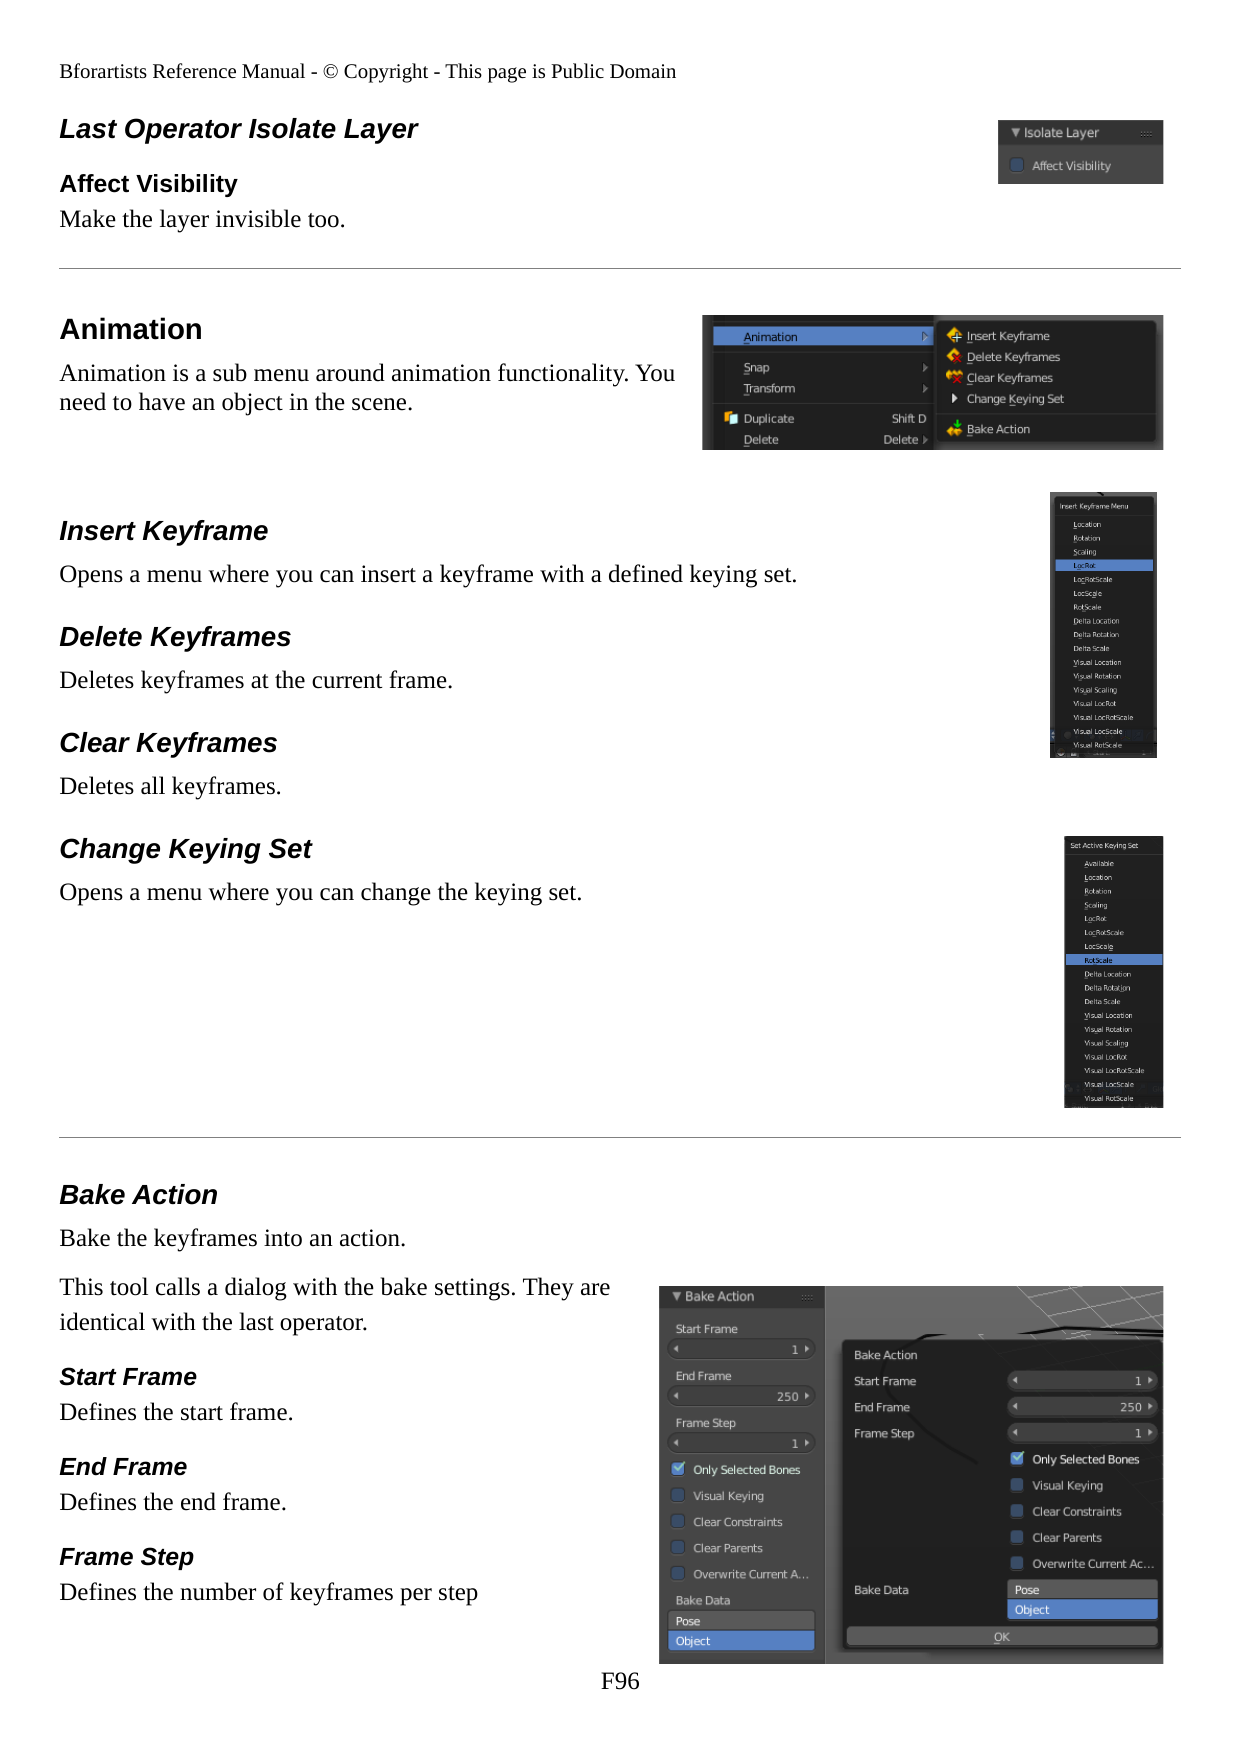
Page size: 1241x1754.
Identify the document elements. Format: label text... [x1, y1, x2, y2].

text Opens a menu where you can insert a keyframe with a defined keying set. [59, 559, 1050, 588]
picture [659, 1286, 1164, 1664]
text Defines the end frame. [59, 1487, 659, 1516]
text Deletes all keyframes. [59, 771, 1181, 799]
subtitle [1157, 726, 1181, 758]
subtitle Frame Step [59, 1542, 659, 1571]
subtitle Affect Visibility [59, 169, 1181, 198]
subtitle End Frame [59, 1452, 659, 1481]
subtitle [1164, 1452, 1181, 1481]
subtitle Bake Action [59, 1179, 1181, 1211]
text Opens a menu where you can change the keying set. [59, 877, 1064, 906]
picture [1050, 492, 1157, 758]
text This tool calls a dialog with the bake settings. They are identical with the last operator. [59, 1272, 1181, 1335]
picture [998, 120, 1164, 184]
subtitle [1157, 621, 1181, 652]
text Bake the keyframes into an action. [59, 1223, 1181, 1252]
text Make the layer invisible too. [59, 204, 1181, 233]
picture [702, 315, 1164, 450]
subtitle Last Operator Isolate Layer [59, 113, 1181, 144]
subtitle Start Frame [59, 1362, 659, 1391]
text Defines the start frame. [59, 1397, 659, 1426]
subtitle Insert Keyframe [59, 514, 1050, 546]
subtitle Clear Keyframes [59, 726, 1050, 758]
text [1164, 1487, 1181, 1516]
subtitle Delete Keyframes [59, 621, 1050, 652]
subtitle Animation [59, 312, 1181, 346]
subtitle [1164, 1542, 1181, 1571]
text [1164, 1397, 1181, 1426]
subtitle [1157, 514, 1181, 546]
text Deletes keyframes at the current frame. [59, 665, 1050, 694]
subtitle [1164, 1362, 1181, 1391]
text Defines the number of keyframes per step [59, 1577, 659, 1606]
subtitle Change Keying Set [59, 832, 1181, 864]
text Animation is a sub menu around animation functionality. You need to have an object in the scene. [59, 358, 702, 416]
picture [1064, 836, 1164, 1108]
